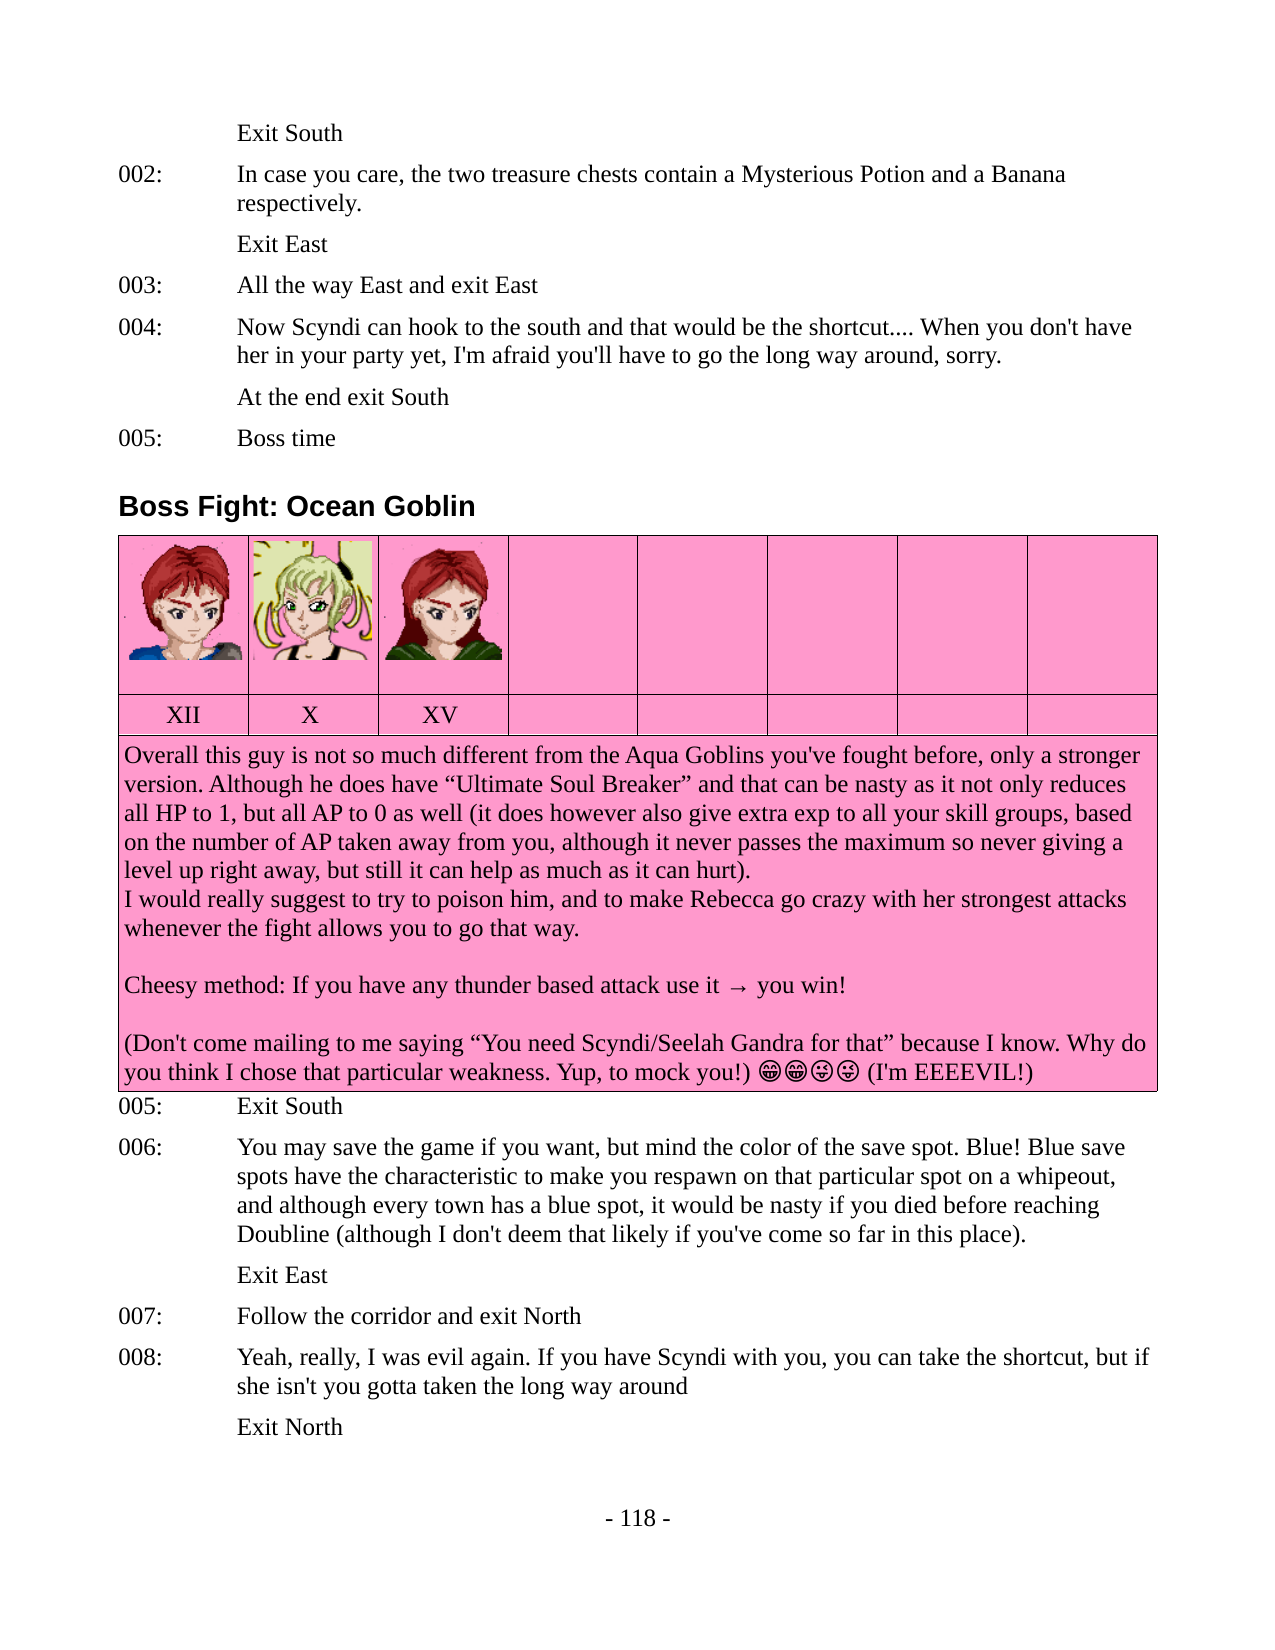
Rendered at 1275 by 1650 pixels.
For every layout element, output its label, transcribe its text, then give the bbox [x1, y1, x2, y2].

table_header [1028, 536, 1157, 694]
text 004: Now Scyndi can hook to the south and that would be the shortcut.... When you don't have her in your party yet, I'm afraid you'll have to go the long way around, sorry. [118, 312, 1157, 369]
table_header [379, 536, 508, 694]
table_cell Overall this guy is not so much different from the Aqua Goblins you've fought before, only a stronger version. Although he does have “Ultimate Soul Breaker” and that can be nasty as it not only reduces all HP to 1, but all AP to 0 as well (it does however also give extra exp to all your skill groups, based on the number of AP taken away from you, although it never passes the maximum so never giving a level up right away, but still it can help as much as it can hurt). I would really suggest to try to poison him, and to make Rebecca go crazy with her strongest attacks whenever the fight allows you to go that way. Cheesy method: If you have any thunder based attack use it → you win! (Don't come mailing to me saying “You need Scyndi/Seelah Gandra for that” because I know. Why do you think I chose that particular weakness. Yup, to mock you!) 😁😁😜😜 (I'm EEEEVIL!) [119, 736, 1157, 1091]
text Exit East [118, 1260, 1157, 1289]
text 003: All the way East and exit East [118, 271, 1157, 299]
picture [123, 541, 243, 660]
table_cell [1028, 695, 1157, 734]
table_header [119, 536, 248, 659]
table_cell X [249, 695, 378, 734]
table_header [119, 660, 248, 694]
table_header [638, 536, 767, 694]
picture [253, 541, 372, 660]
text 002: In case you care, the two treasure chests contain a Mysterious Potion and a Banana respectively. [118, 159, 1157, 217]
text 005: Boss time [118, 423, 1157, 452]
text Exit South [118, 118, 1157, 147]
table_header [249, 536, 378, 659]
table_cell [509, 695, 637, 734]
subtitle Boss Fight: Ocean Goblin [118, 489, 1157, 523]
table_header [768, 536, 897, 694]
table_cell [898, 695, 1027, 734]
text Exit East [118, 229, 1157, 258]
text 007: Follow the corridor and exit North [118, 1301, 1157, 1330]
table_header [249, 660, 378, 694]
table_cell XV [379, 695, 508, 734]
table_cell [768, 695, 897, 734]
text 005: Exit South [118, 1092, 1157, 1120]
text 006: You may save the game if you want, but mind the color of the save spot. Blue! Blue save spots have the characteristic to make you respawn on that particular spot on a whipeout, and although every town has a blue spot, it would be nasty if you died before reaching Doubline (although I don't deem that likely if you've come so far in this place). [118, 1132, 1157, 1247]
text At the end exit South [118, 382, 1157, 411]
table_cell XII [119, 695, 248, 734]
table_header [898, 536, 1027, 694]
text 008: Yeah, really, I was evil again. If you have Scyndi with you, you can take the shortcut, but if she isn't you gotta taken the long way around [118, 1342, 1157, 1400]
table_header [509, 536, 637, 694]
text Exit North [118, 1412, 1157, 1441]
picture [383, 541, 502, 660]
table_cell [638, 695, 767, 734]
